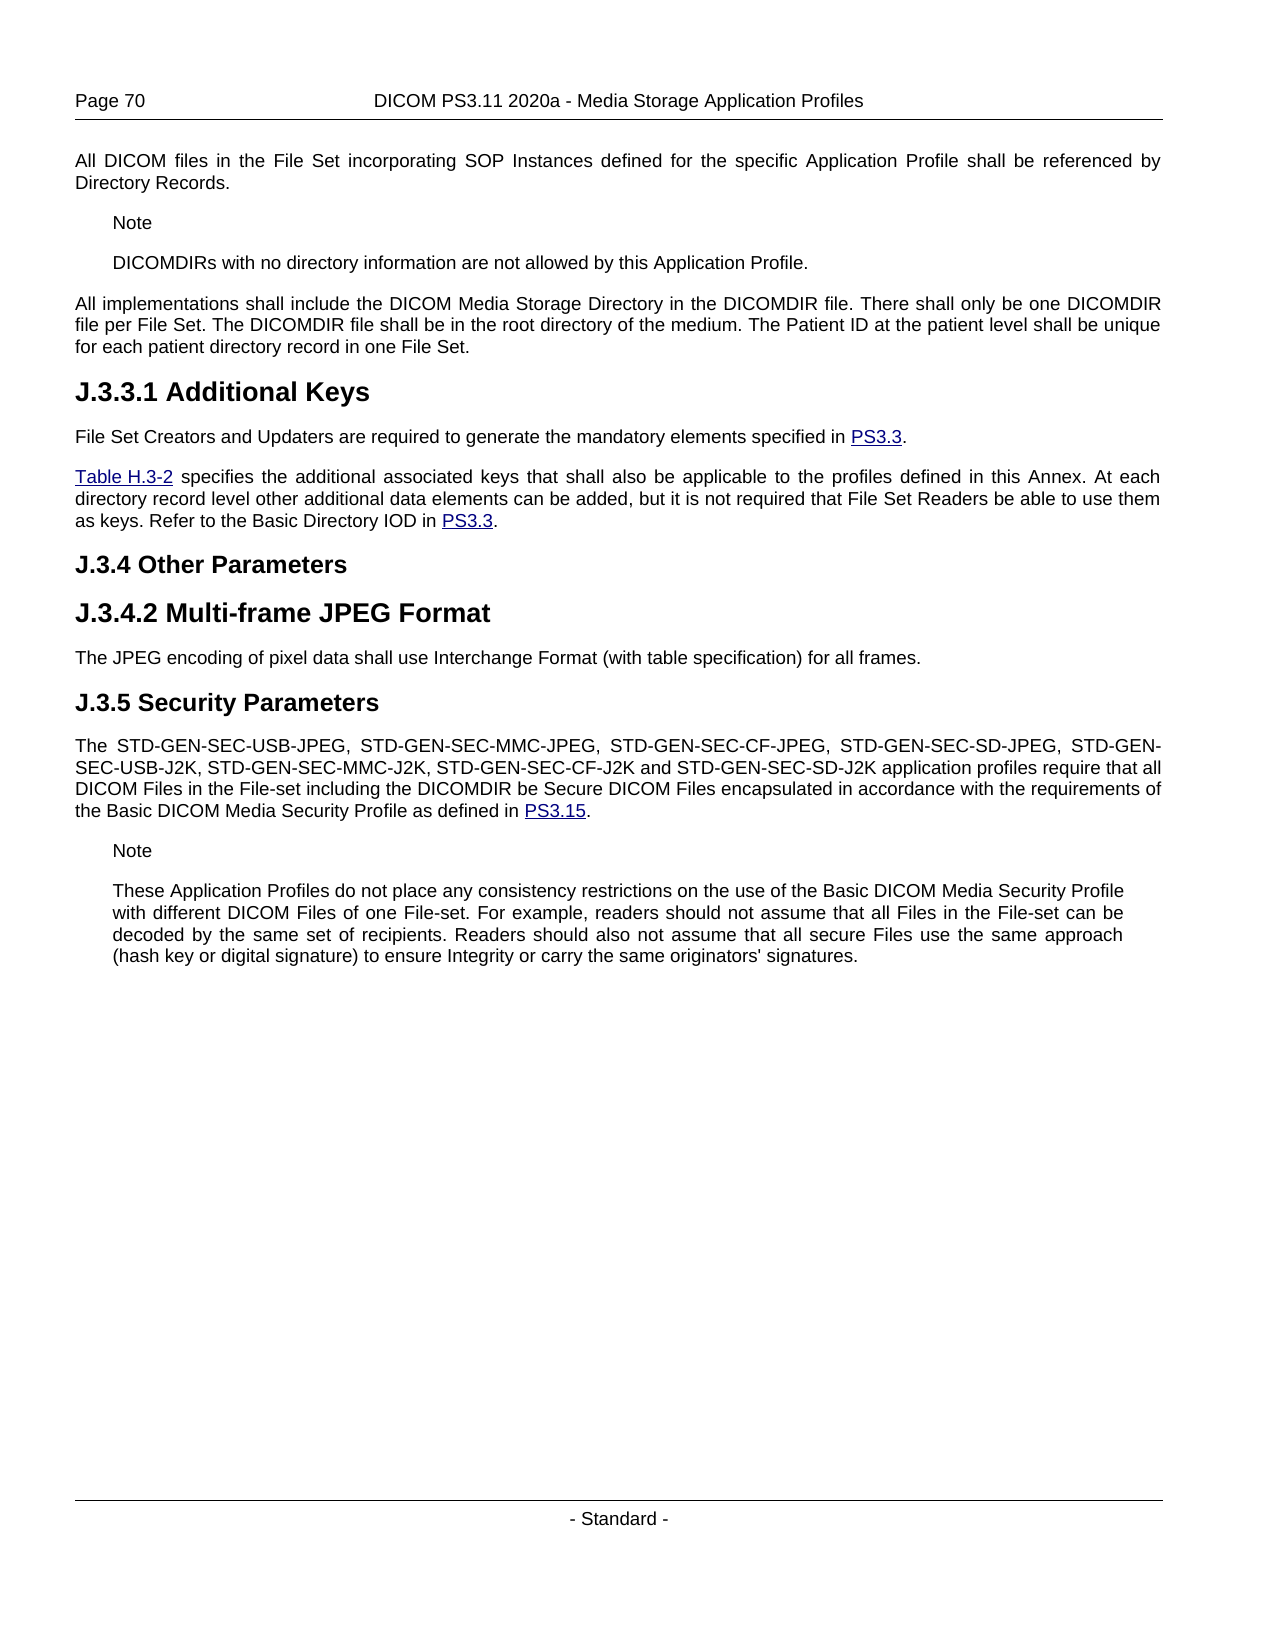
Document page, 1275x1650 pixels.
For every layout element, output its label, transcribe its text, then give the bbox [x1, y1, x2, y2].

text Table H.3-2 specifies the additional associated keys that shall also be applicable to the profiles defined in this Annex. At each directory record level other additional data elements can be added, but it is not required that File Set Readers be able to use them as keys. Refer to the Basic Directory IOD in PS3.3. [75, 466, 1162, 531]
text J.3.5 Security Parameters [75, 687, 1162, 716]
text The JPEG encoding of pixel data shall use Interchange Format (with table specification) for all frames. [75, 647, 1162, 669]
text J.3.4.2 Multi-frame JPEG Format [75, 597, 1162, 628]
text The STD-GEN-SEC-USB-JPEG, STD-GEN-SEC-MMC-JPEG, STD-GEN-SEC-CF-JPEG, STD-GEN-SEC-SD-JPEG, STD-GEN-SEC-USB-J2K, STD-GEN-SEC-MMC-J2K, STD-GEN-SEC-CF-J2K and STD-GEN-SEC-SD-J2K application profiles require that all DICOM Files in the File-set including the DICOMDIR be Secure DICOM Files encapsulated in accordance with the requirements of the Basic DICOM Media Security Profile as defined in PS3.15. [75, 735, 1162, 821]
text All implementations shall include the DICOM Media Storage Directory in the DICOMDIR file. There shall only be one DICOMDIR file per File Set. The DICOMDIR file shall be in the root directory of the medium. The Patient ID at the patient level shall be unique for each patient directory record in one File Set. [75, 292, 1162, 357]
text J.3.4 Other Parameters [75, 550, 1162, 578]
text Note [112, 212, 1125, 233]
text DICOMDIRs with no directory information are not allowed by this Application Profile. [112, 252, 1125, 274]
text File Set Creators and Updaters are required to generate the mandatory elements specified in PS3.3. [75, 426, 1162, 447]
text Note [112, 840, 1125, 862]
text All DICOM files in the File Set incorporating SOP Instances defined for the specific Application Profile shall be referenced by Directory Records. [75, 150, 1162, 193]
text These Application Profiles do not place any consistency restrictions on the use of the Basic DICOM Media Security Profile with different DICOM Files of one File-set. For example, readers should not assume that all Files in the File-set can be decoded by the same set of recipients. Readers should also not assume that all secure Files use the same approach (hash key or digital signature) to ensure Integrity or carry the same originators' signatures. [112, 880, 1125, 967]
text J.3.3.1 Additional Keys [75, 376, 1162, 407]
